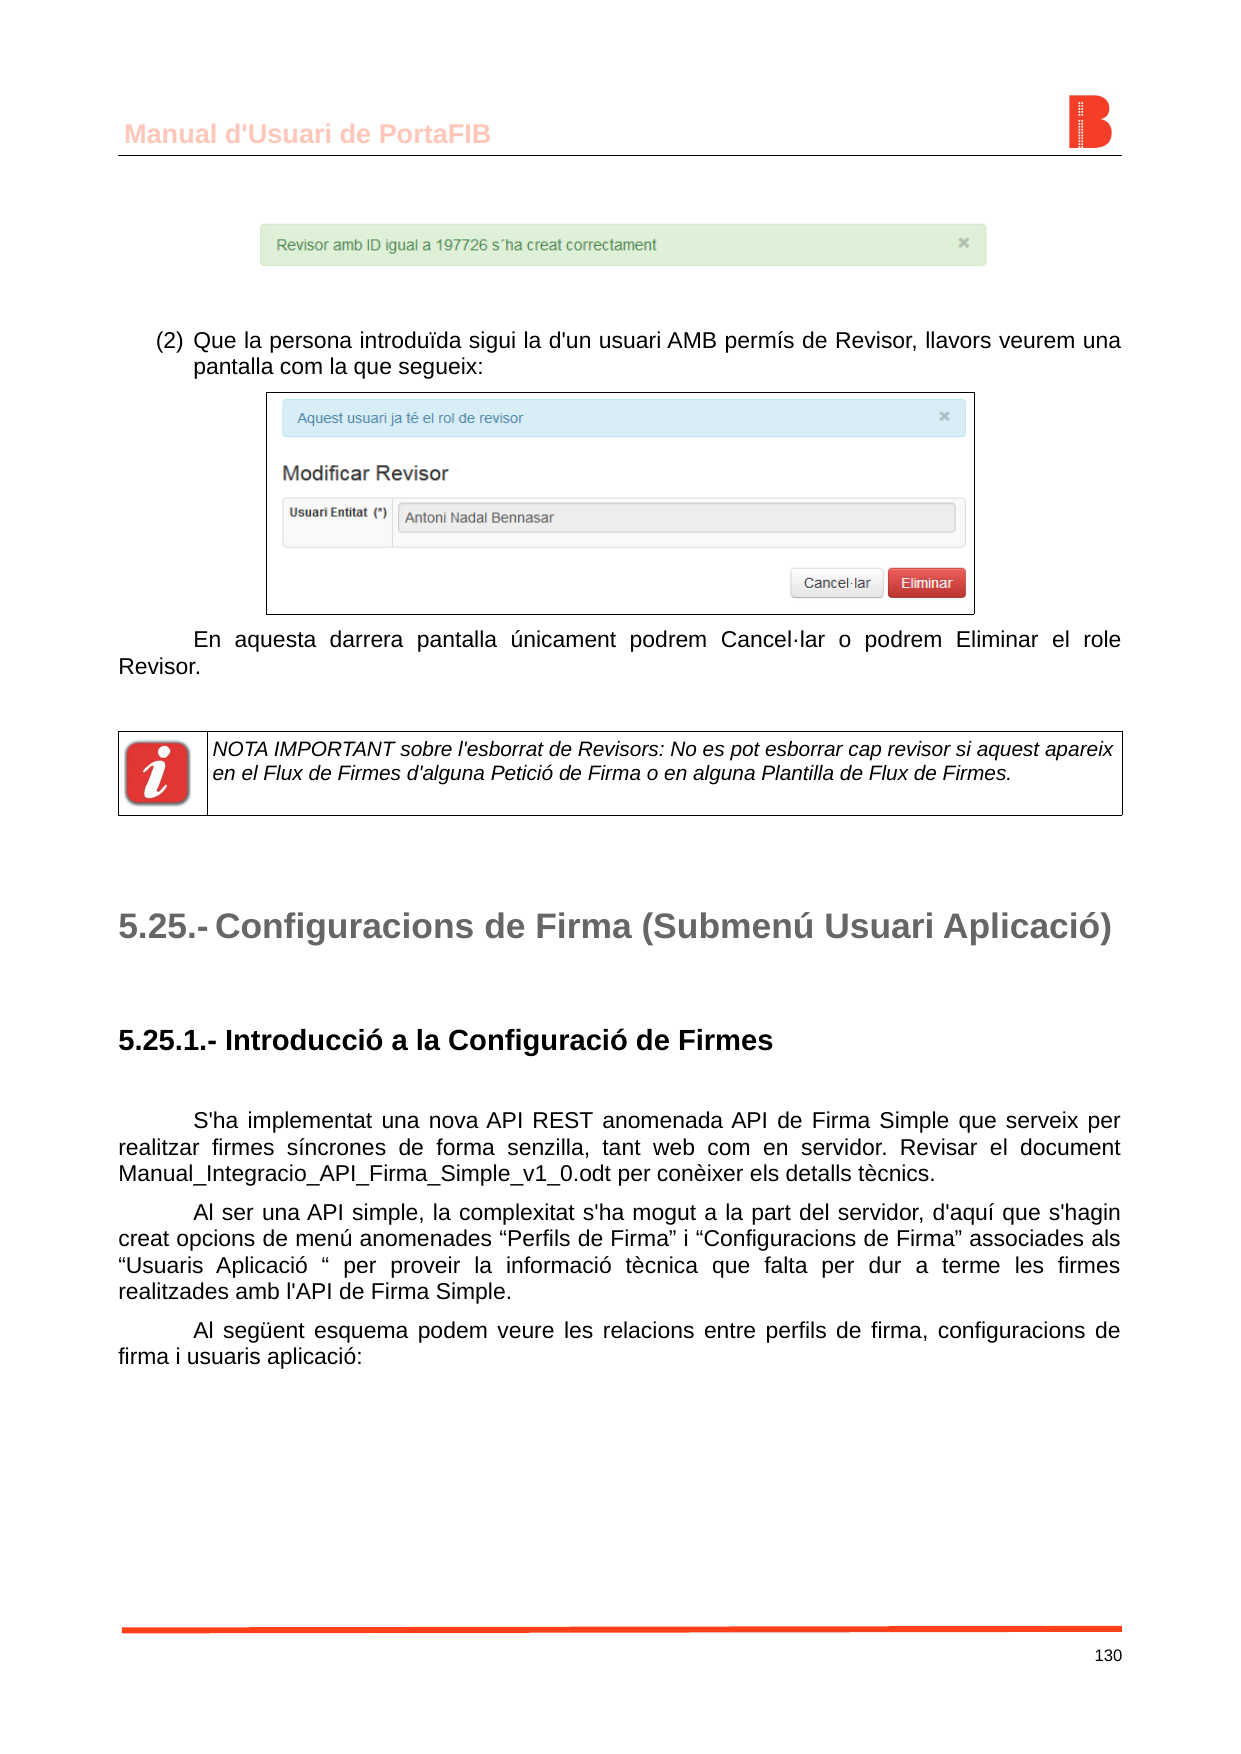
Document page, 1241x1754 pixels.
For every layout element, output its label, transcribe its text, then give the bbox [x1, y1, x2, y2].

picture [1063, 94, 1117, 150]
table_header [119, 732, 195, 815]
table_header NOTA IMPORTANT sobre l'esborrat de Revisors: No es pot esborrar cap revisor si aquest apareix en el Flux de Firmes d'alguna Petició de Firma o en alguna Plantilla de Flux de Firmes. [208, 732, 1122, 815]
picture [247, 215, 993, 276]
text S'ha implementat una nova API REST anomenada API de Firma Simple que serveix per realitzar firmes síncrones de forma senzilla, tant web com en servidor. Revisar el document Manual_Integracio_API_Firma_Simple_v1_0.odt per conèixer els detalls tècnics. [118, 1107, 1122, 1187]
list Que la persona introduïda sigui la d'un usuari AMB permís de Revisor, llavors veurem una pantalla com la que segueix: [156, 327, 1122, 379]
text Al següent esquema podem veure les relacions entre perfils de firma, configuracions de firma i usuaris aplicació: [118, 1317, 1122, 1370]
subtitle Configuracions de Firma (Submenú Usuari Aplicació) [118, 906, 1122, 946]
picture [123, 739, 192, 807]
text Al ser una API simple, la complexitat s'ha mogut a la part del servidor, d'aquí que s'hagin creat opcions de menú anomenades “Perfils de Firma” i “Configuracions de Firma” associades als “Usuaris Aplicació “ per proveir la informació tècnica que falta per dur a terme les firmes realitzades amb l'API de Firma Simple. [118, 1199, 1122, 1304]
picture [269, 395, 972, 611]
subtitle Introducció a la Configuració de Firmes [118, 1023, 1122, 1056]
text En aquesta darrera pantalla únicament podrem Cancel·lar o podrem Eliminar el role Revisor. [118, 626, 1122, 679]
table_header [195, 732, 207, 815]
